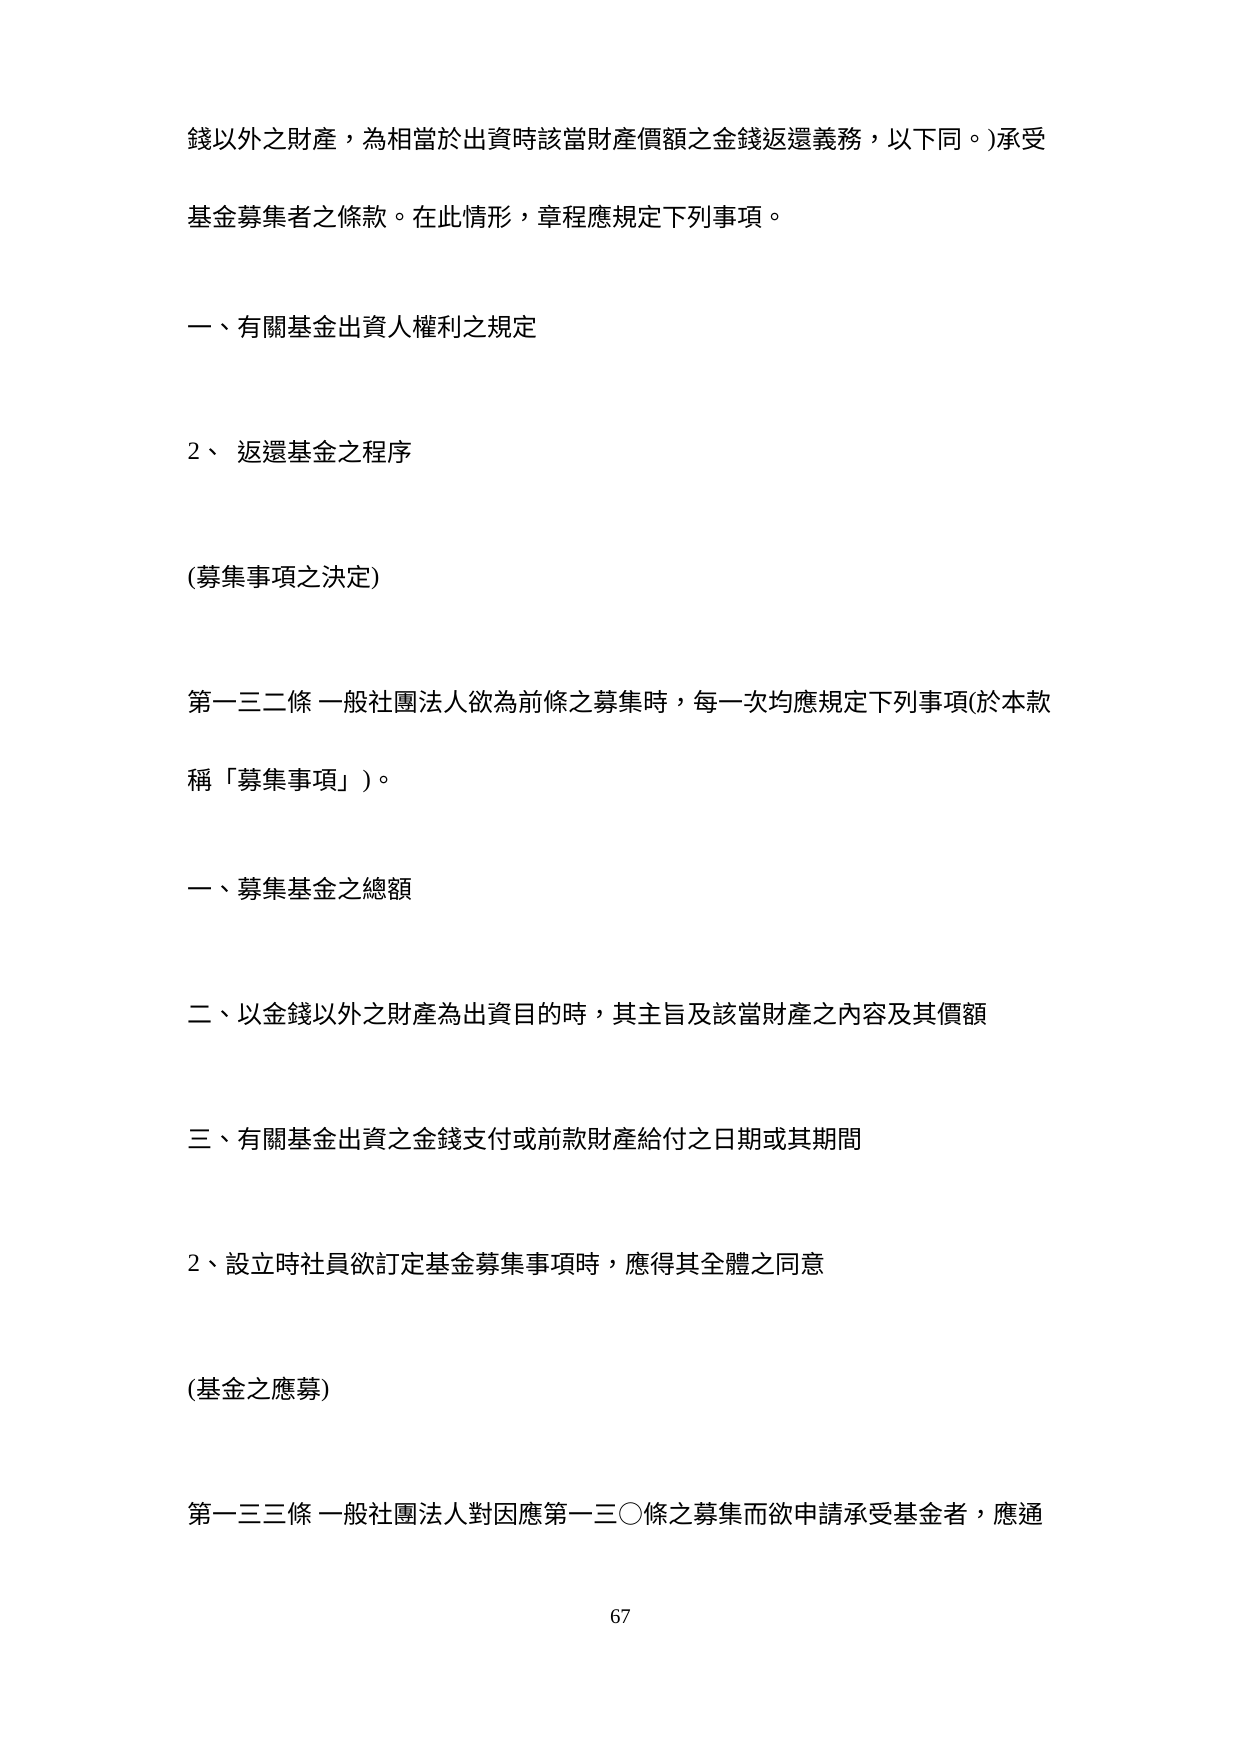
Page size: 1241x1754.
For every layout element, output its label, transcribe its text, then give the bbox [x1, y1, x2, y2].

text 第一三二條 一般社團法人欲為前條之募集時，每一次均應規定下列事項(於本款稱「募集事項」)。 [187, 659, 1053, 799]
text 2、設立時社員欲訂定基金募集事項時，應得其全體之同意 [187, 1221, 1053, 1284]
text 二、以金錢以外之財產為出資目的時，其主旨及該當財產之內容及其價額 [187, 971, 1053, 1034]
text 一、募集基金之總額 [187, 846, 1053, 909]
text 三、有關基金出資之金錢支付或前款財產給付之日期或其期間 [187, 1096, 1053, 1159]
text (募集事項之決定) [187, 534, 1053, 596]
text 第一三三條 一般社團法人對因應第一三○條之募集而欲申請承受基金者，應通 [187, 1471, 1053, 1534]
list 返還基金之程序 [187, 409, 1053, 471]
text 錢以外之財產，為相當於出資時該當財產價額之金錢返還義務，以下同。)承受基金募集者之條款。在此情形，章程應規定下列事項。 [187, 96, 1053, 237]
text 一、有關基金出資人權利之規定 [187, 284, 1053, 346]
text (基金之應募) [187, 1346, 1053, 1409]
